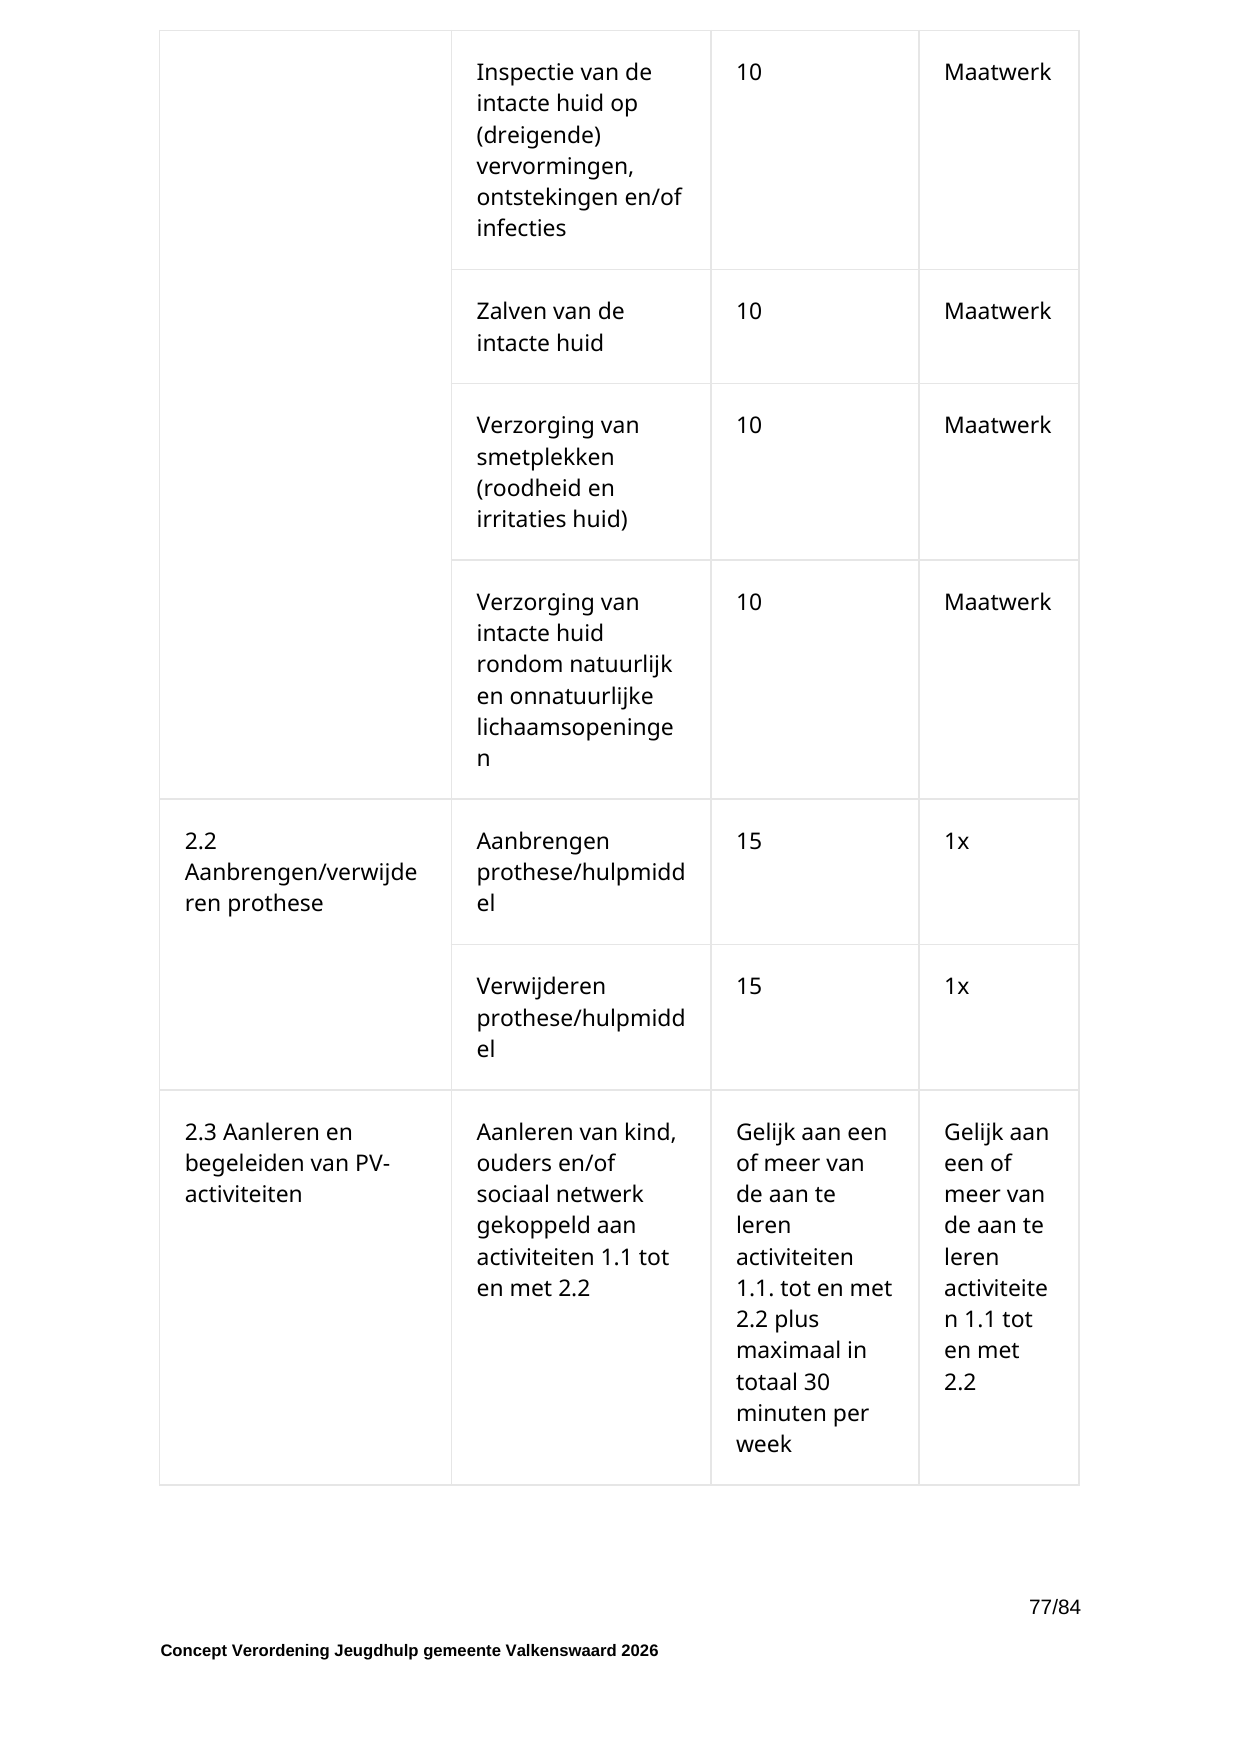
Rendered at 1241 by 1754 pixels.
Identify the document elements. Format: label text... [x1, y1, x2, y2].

table_cell 10 [712, 31, 918, 269]
table_cell 15 [712, 800, 918, 944]
table_cell Inspectie van de intacte huid op (dreigende) vervormingen, ontstekingen en/of infecties [452, 31, 710, 269]
table_cell Zalven van de intacte huid [452, 270, 710, 383]
table_cell Aanleren van kind, ouders en/of sociaal netwerk gekoppeld aan activiteiten 1.1 tot en met 2.2 [452, 1091, 710, 1484]
table_cell Aanbrengen prothese/hulpmiddel [452, 800, 710, 944]
table_cell Verzorging van intacte huid rondom natuurlijk en onnatuurlijke lichaamsopeningen [452, 561, 710, 798]
table_cell Maatwerk [920, 270, 1078, 383]
table_cell 2.3 Aanleren en begeleiden van PV-activiteiten [160, 1091, 451, 1484]
table_cell Verwijderen prothese/hulpmiddel [452, 945, 710, 1089]
table_cell Gelijk aan een of meer van de aan te leren activiteiten 1.1. tot en met 2.2 plus maximaal in totaal 30 minuten per week [712, 1091, 918, 1484]
table_cell 1x [920, 945, 1078, 1089]
table_cell Maatwerk [920, 384, 1078, 559]
table_cell Verzorging van smetplekken (roodheid en irritaties huid) [452, 384, 710, 559]
table_cell 10 [712, 270, 918, 383]
table_cell Maatwerk [920, 31, 1078, 269]
table_cell [160, 31, 451, 798]
table_cell 1x [920, 800, 1078, 944]
table_cell 10 [712, 561, 918, 798]
table_cell 10 [712, 384, 918, 559]
table_cell 2.2 Aanbrengen/verwijderen prothese [160, 800, 451, 1089]
table_cell 15 [712, 945, 918, 1089]
table_cell Maatwerk [920, 561, 1078, 798]
table_cell Gelijk aan een of meer van de aan te leren activiteiten 1.1 tot en met 2.2 [920, 1091, 1078, 1484]
